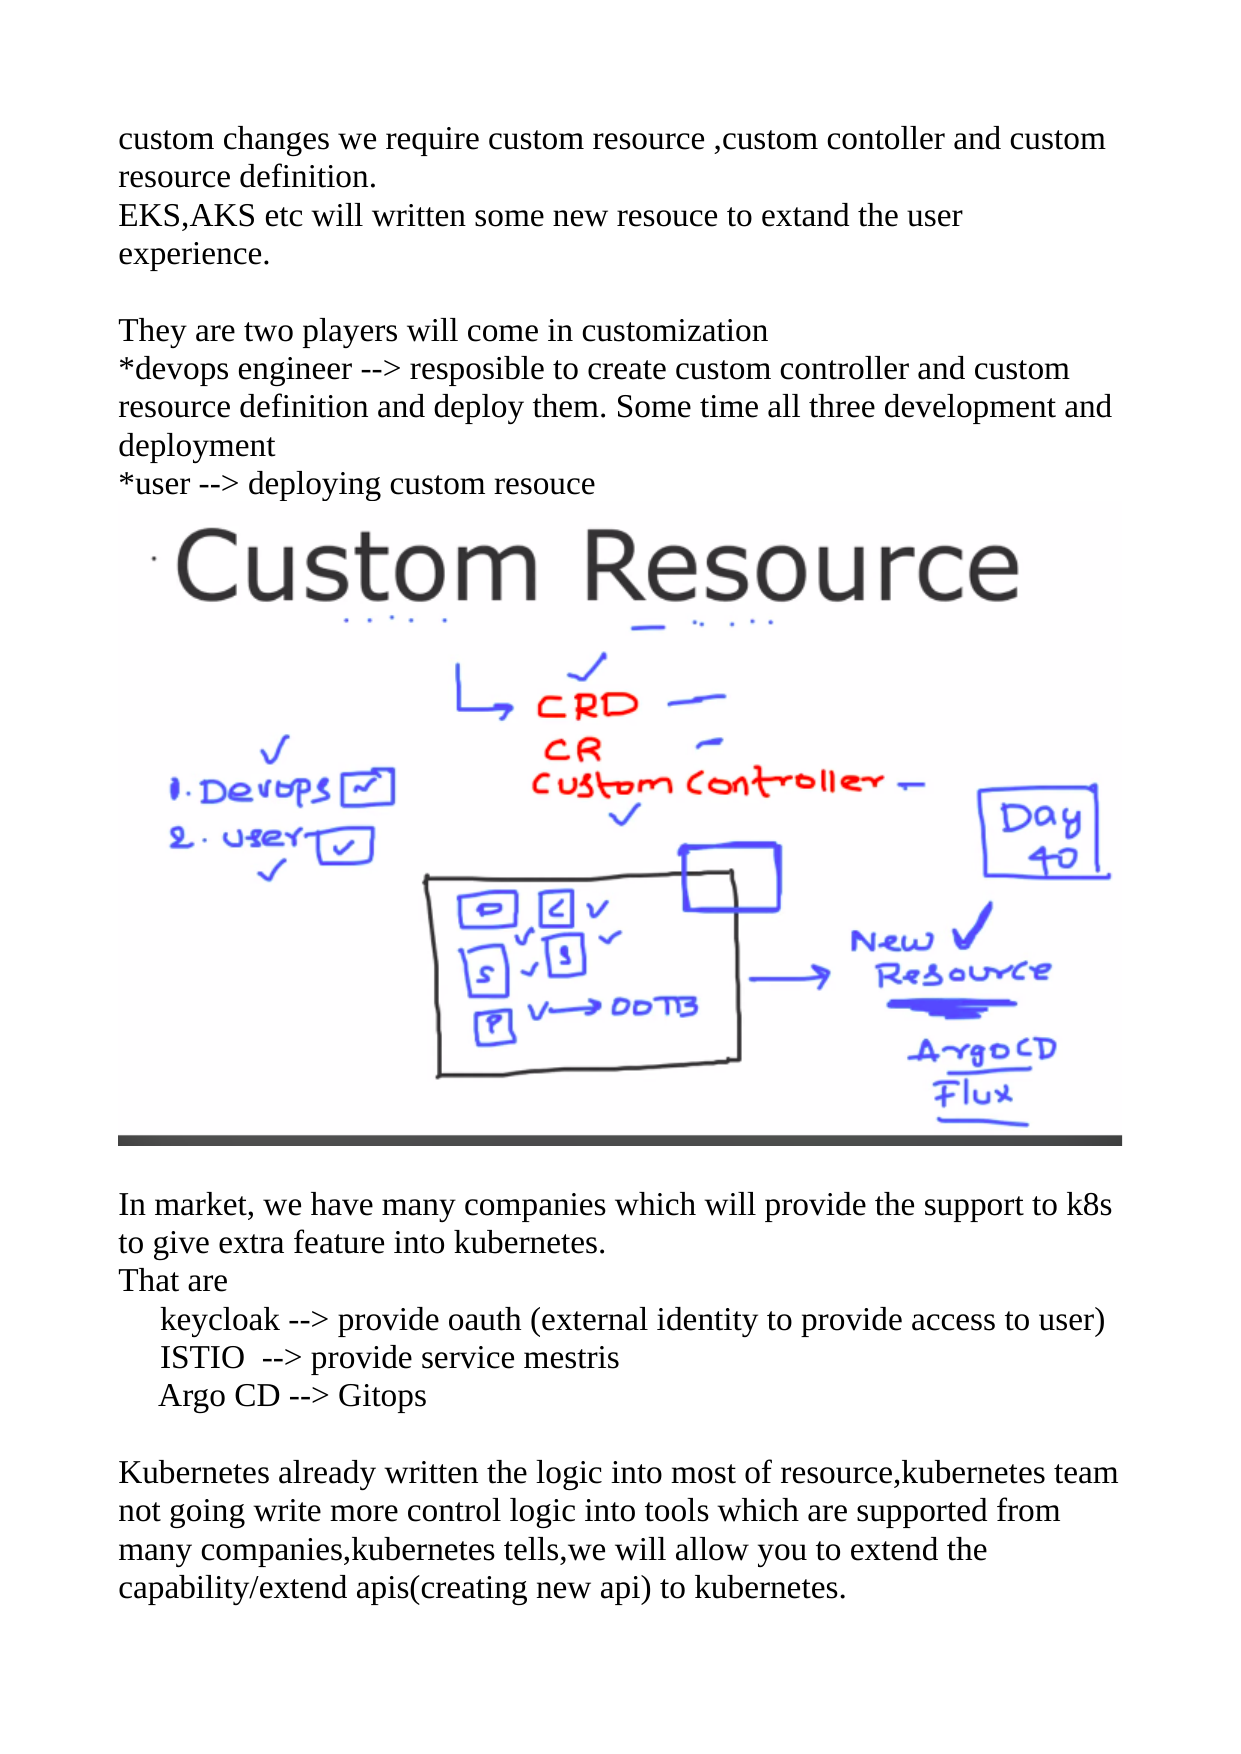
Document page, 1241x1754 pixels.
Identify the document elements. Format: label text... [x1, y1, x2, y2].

text That are [118, 1261, 1122, 1299]
text keycloak --> provide oauth (external identity to provide access to user) [118, 1299, 1122, 1337]
text custom changes we require custom resource ,custom contoller and custom resource definition. [118, 118, 1122, 195]
text Argo CD --> Gitops [118, 1376, 1122, 1414]
text *devops engineer --> resposible to create custom controller and custom resource definition and deploy them. Some time all three development and deployment [118, 348, 1122, 463]
text Kubernetes already written the logic into most of resource,kubernetes team not going write more control logic into tools which are supported from many companies,kubernetes tells,we will allow you to extend the capability/extend apis(creating new api) to kubernetes. [118, 1452, 1122, 1606]
text EKS,AKS etc will written some new resouce to extand the user experience. [118, 195, 1122, 271]
text In market, we have many companies which will provide the support to k8s to give extra feature into kubernetes. [118, 1184, 1122, 1261]
text They are two players will come in customization [118, 310, 1122, 348]
text ISTIO --> provide service mestris [118, 1337, 1122, 1376]
picture [118, 501, 1123, 1146]
text *user --> deploying custom resouce [118, 463, 1122, 501]
